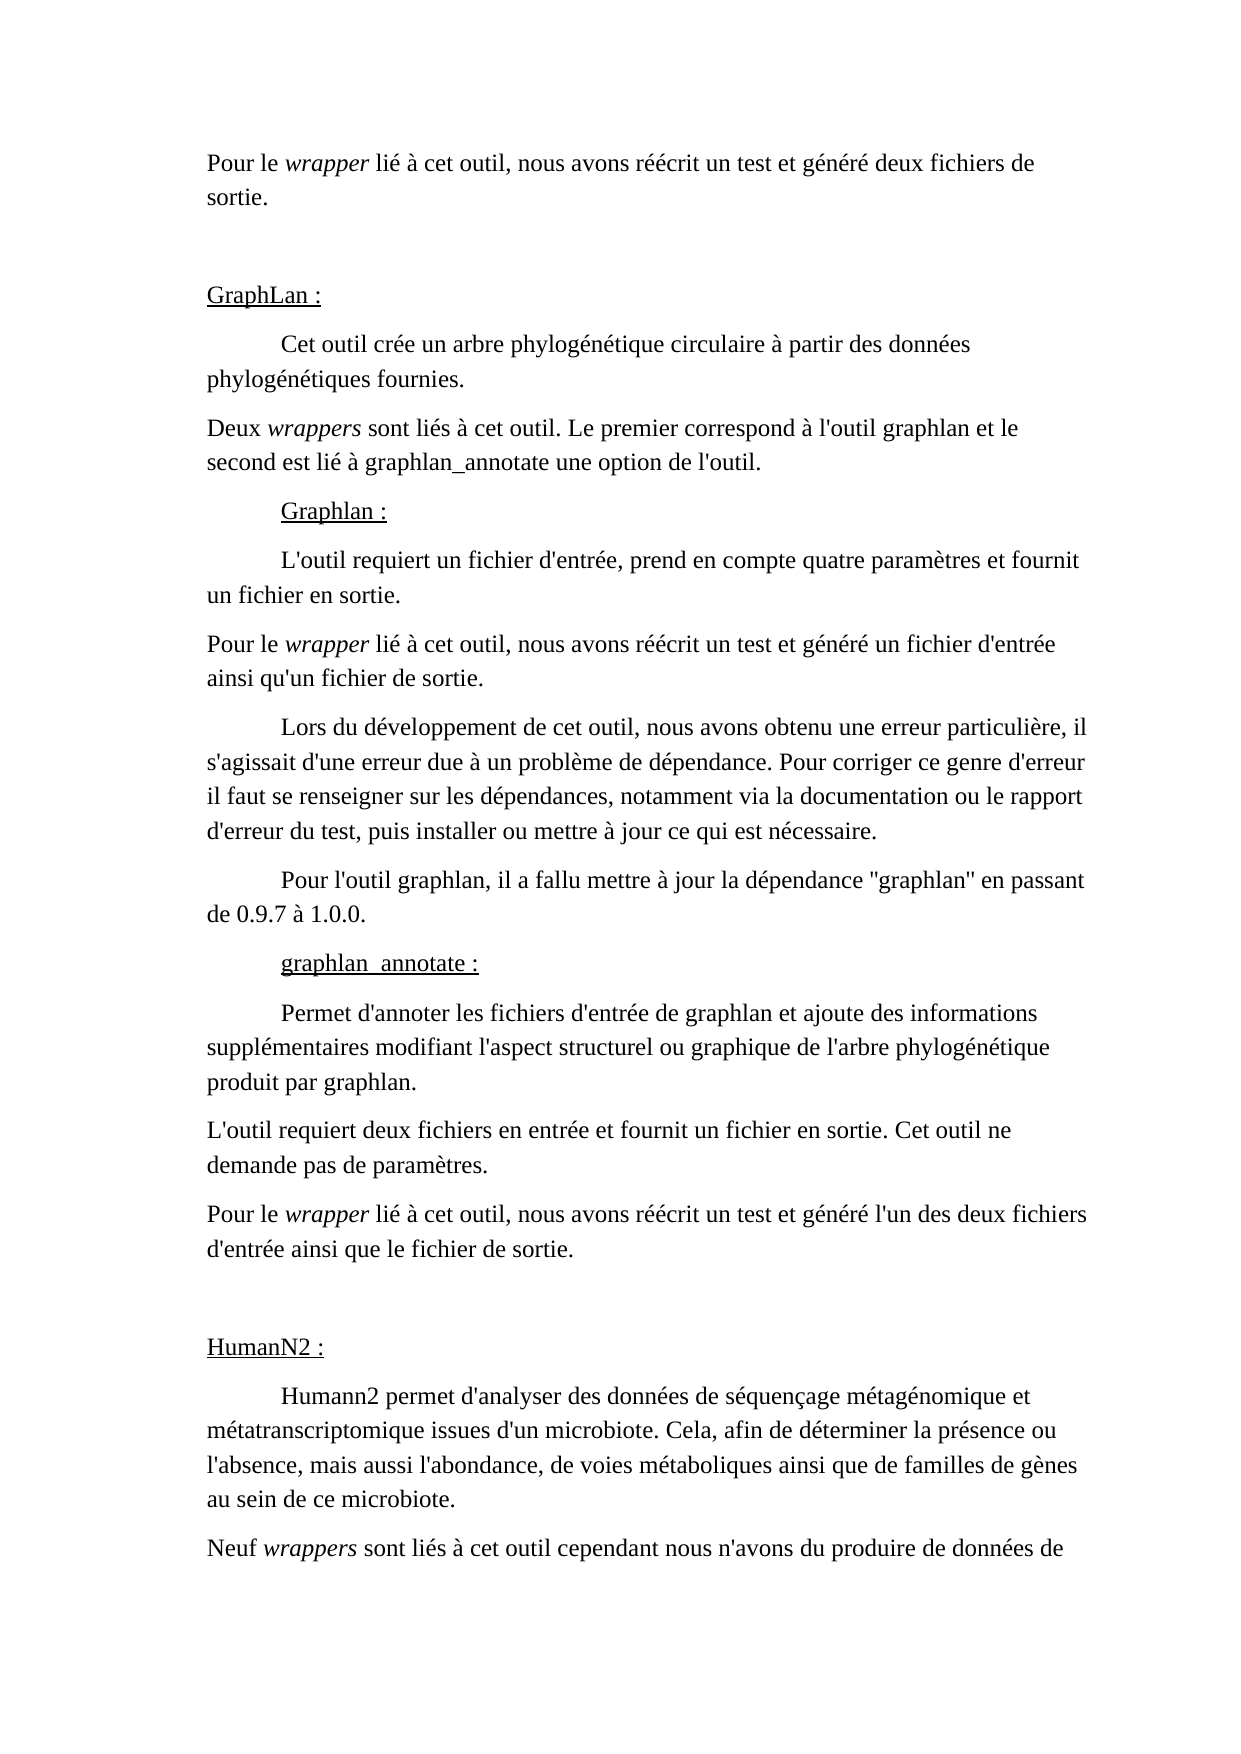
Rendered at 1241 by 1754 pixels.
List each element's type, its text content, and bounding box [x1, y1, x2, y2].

text Humann2 permet d'analyser des données de séquençage métagénomique et métatranscriptomique issues d'un microbiote. Cela, afin de déterminer la présence ou l'absence, mais aussi l'abondance, de voies métaboliques ainsi que de familles de gènes au sein de ce microbiote. [207, 1381, 1093, 1513]
text Lors du développement de cet outil, nous avons obtenu une erreur particulière, il s'agissait d'une erreur due à un problème de dépendance. Pour corriger ce genre d'erreur il faut se renseigner sur les dépendances, notamment via la documentation ou le rapport d'erreur du test, puis installer ou mettre à jour ce qui est nécessaire. [207, 712, 1093, 845]
text Permet d'annoter les fichiers d'entrée de graphlan et ajoute des informations supplémentaires modifiant l'aspect structurel ou graphique de l'arbre phylogénétique produit par graphlan. [207, 998, 1093, 1095]
text Cet outil crée un arbre phylogénétique circulaire à partir des données phylogénétiques fournies. [207, 329, 1093, 392]
text HumanN2 : [207, 1332, 1093, 1361]
text L'outil requiert deux fichiers en entrée et fournit un fichier en sortie. Cet outil ne demande pas de paramètres. [207, 1116, 1093, 1179]
text Graphlan : [207, 496, 1093, 525]
text GraphLan : [207, 280, 1093, 309]
text Neuf wrappers sont liés à cet outil cependant nous n'avons du produire de données de [207, 1533, 1093, 1562]
text Deux wrappers sont liés à cet outil. Le premier correspond à l'outil graphlan et le second est lié à graphlan_annotate une option de l'outil. [207, 413, 1093, 476]
text Pour le wrapper lié à cet outil, nous avons réécrit un test et généré deux fichiers de sortie. [207, 148, 1093, 211]
text Pour le wrapper lié à cet outil, nous avons réécrit un test et généré l'un des deux fichiers d'entrée ainsi que le fichier de sortie. [207, 1199, 1093, 1262]
text Pour l'outil graphlan, il a fallu mettre à jour la dépendance ''graphlan'' en passant de 0.9.7 à 1.0.0. [207, 865, 1093, 928]
text L'outil requiert un fichier d'entrée, prend en compte quatre paramètres et fournit un fichier en sortie. [207, 545, 1093, 609]
text graphlan_annotate : [207, 948, 1093, 977]
text Pour le wrapper lié à cet outil, nous avons réécrit un test et généré un fichier d'entrée ainsi qu'un fichier de sortie. [207, 629, 1093, 692]
